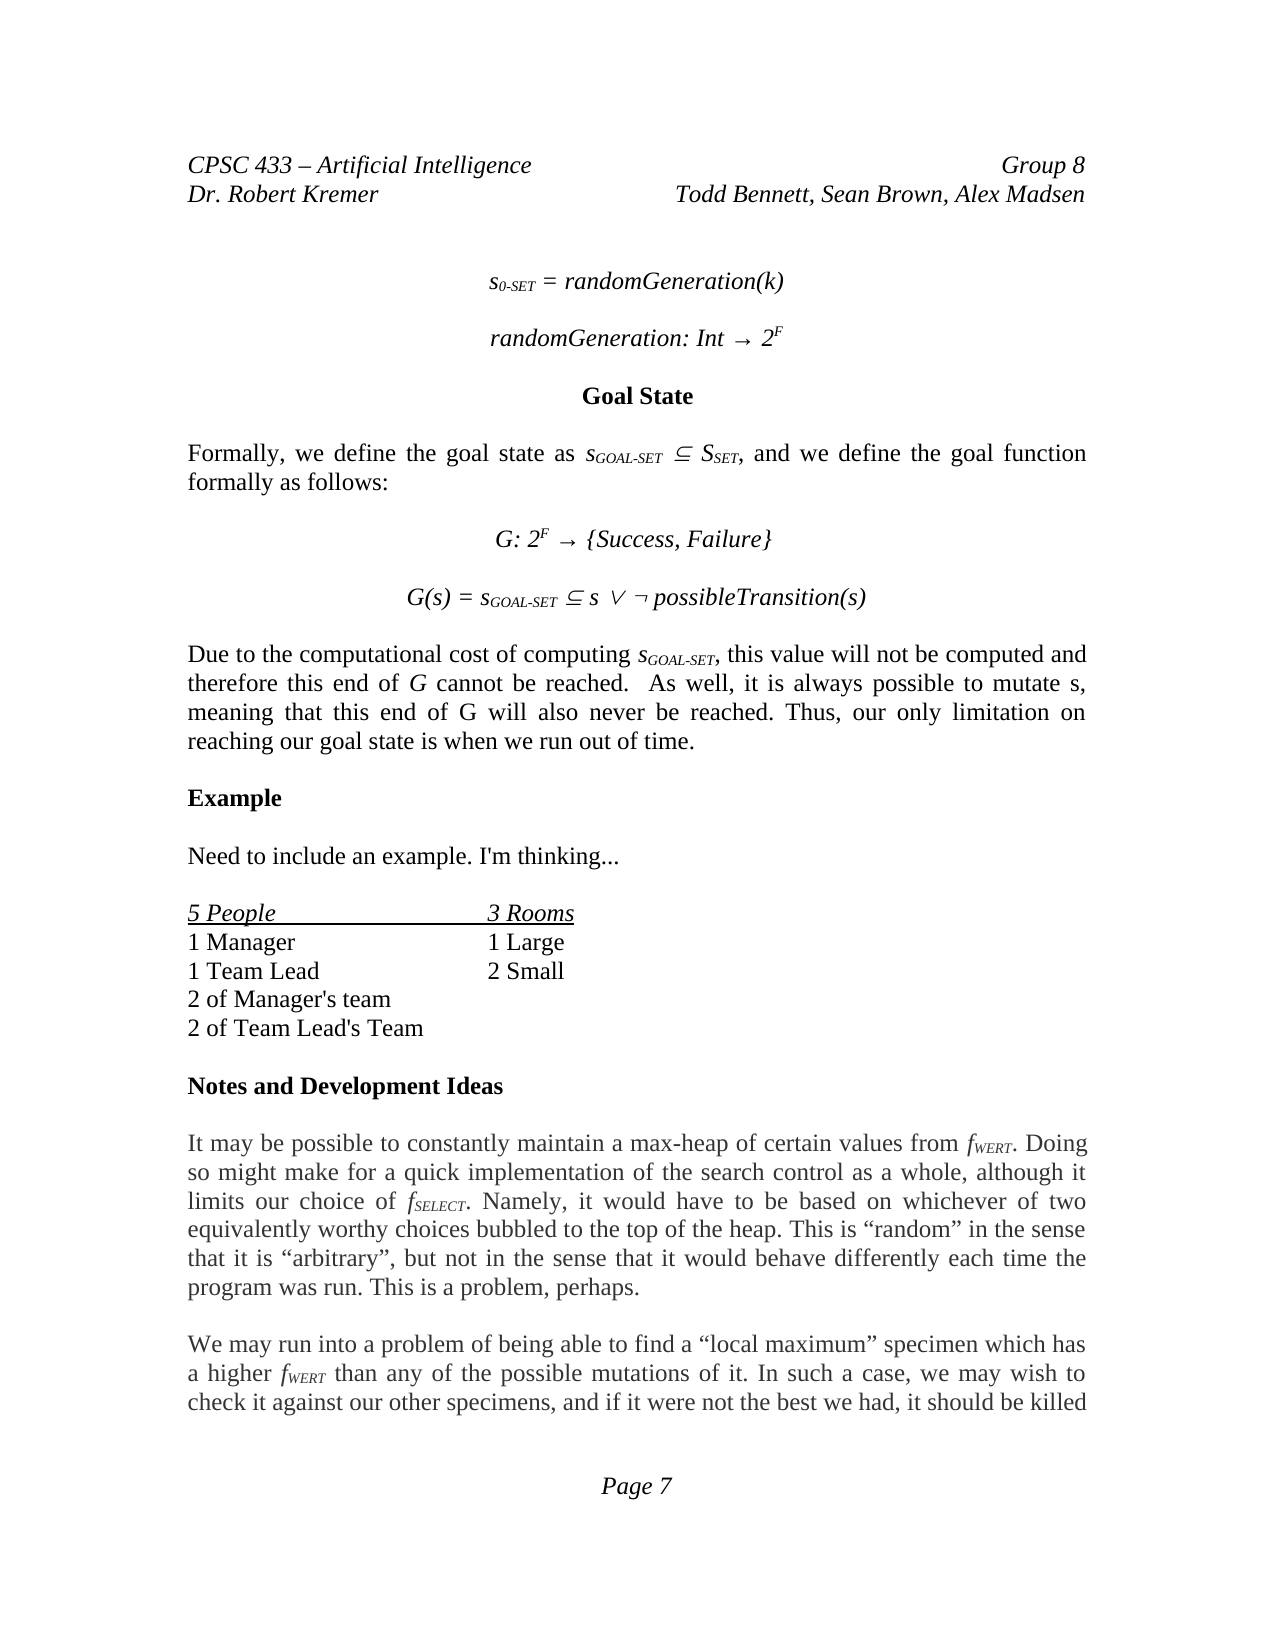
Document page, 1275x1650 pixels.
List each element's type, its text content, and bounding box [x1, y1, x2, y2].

text Formally, we define the goal state as sGOAL-SET ⊆ SSET, and we define the goal function formally as follows: [187, 438, 1087, 496]
text We may run into a problem of being able to find a “local maximum” specimen which has a higher fWERT than any of the possible mutations of it. In such a case, we may wish to check it against our other specimens, and if it were not the best we had, it should be killed [187, 1301, 1087, 1416]
text Example [187, 783, 1087, 812]
text G: 2F → {Success, Failure} [187, 524, 1087, 553]
text 1 Manager 1 Large [187, 927, 1087, 956]
text G(s) = sGOAL-SET ⊆ s ∨ ¬ possibleTransition(s) [187, 582, 1087, 611]
text Due to the computational cost of computing sGOAL-SET, this value will not be computed and therefore this end of G cannot be reached. As well, it is always possible to mutate s, meaning that this end of G will also never be reached. Thus, our only limitation on reaching our goal state is when we run out of time. [187, 639, 1087, 754]
text Notes and Development Ideas [187, 1071, 1087, 1099]
text randomGeneration: Int → 2F [187, 323, 1087, 352]
text 1 Team Lead 2 Small [187, 956, 1087, 984]
text Goal State [187, 381, 1087, 409]
text Need to include an example. I'm thinking... [187, 841, 1087, 869]
text s0-SET = randomGeneration(k) [187, 266, 1087, 294]
text 2 of Manager's team [187, 984, 1087, 1013]
text It may be possible to constantly maintain a max-heap of certain values from fWERT. Doing so might make for a quick implementation of the search control as a whole, although it limits our choice of fSELECT. Namely, it would have to be based on whichever of two equivalently worthy choices bubbled to the top of the heap. This is “random” in the sense that it is “arbitrary”, but not in the sense that it would behave differently each time the program was run. This is a problem, perhaps. [187, 1128, 1087, 1301]
text 5 People 3 Rooms [187, 898, 1087, 927]
text 2 of Team Lead's Team [187, 1013, 1087, 1042]
